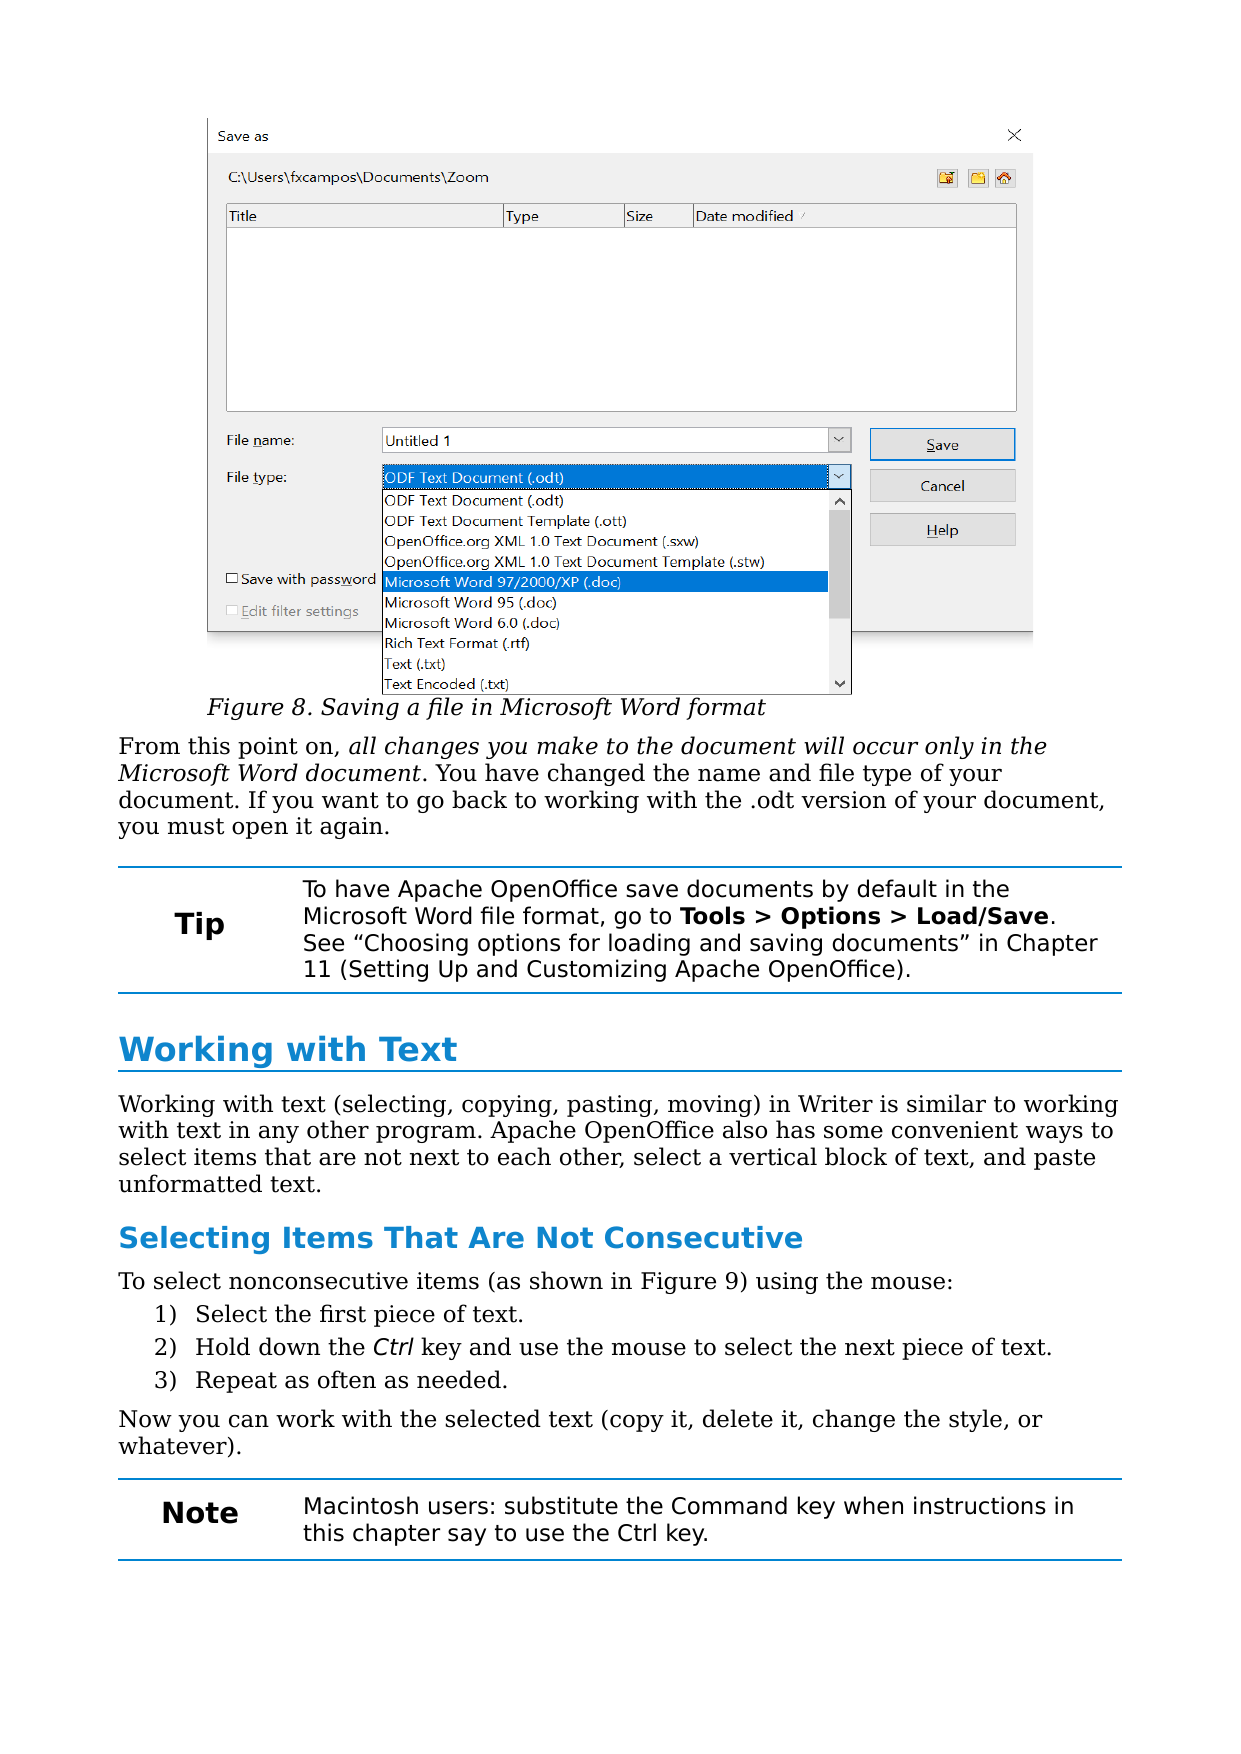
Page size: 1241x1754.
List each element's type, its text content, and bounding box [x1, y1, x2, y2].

list Hold down the Ctrl key and use the mouse to select the next piece of text. [177, 1334, 1122, 1361]
table_header Note [118, 1480, 281, 1559]
table_header Macintosh users: substitute the Command key when instructions in this chapter say to use the Ctrl key. [281, 1480, 1122, 1559]
table_header To have Apache OpenOffice save documents by default in the Microsoft Word file format, go to Tools > Options > Load/Save. See “Choosing options for loading and saving documents” in Chapter 11 (Setting Up and Customizing Apache OpenOffice). [281, 868, 1122, 992]
text Now you can work with the selected text (copy it, delete it, change the style, or whatever). [118, 1406, 1122, 1459]
table_header Tip [118, 868, 281, 992]
list Repeat as often as needed. [177, 1367, 1122, 1394]
subtitle Selecting Items That Are Not Consecutive [118, 1222, 1122, 1256]
list To select nonconsecutive items (as shown in Figure 9) using the mouse: [118, 1268, 1122, 1295]
text Figure 8. Saving a file in Microsoft Word format [207, 695, 1033, 721]
subtitle Working with Text [118, 1031, 1122, 1070]
list Select the first piece of text. [177, 1301, 1122, 1328]
picture [207, 118, 1034, 695]
text Working with text (selecting, copying, pasting, moving) in Writer is similar to working with text in any other program. Apache OpenOffice also has some convenient ways to select items that are not next to each other, select a vertical block of text, and paste unformatted text. [118, 1091, 1122, 1197]
text From this point on, all changes you make to the document will occur only in the Microsoft Word document. You have changed the name and file type of your document. If you want to go back to working with the .odt version of your document, you must open it again. [118, 733, 1122, 840]
